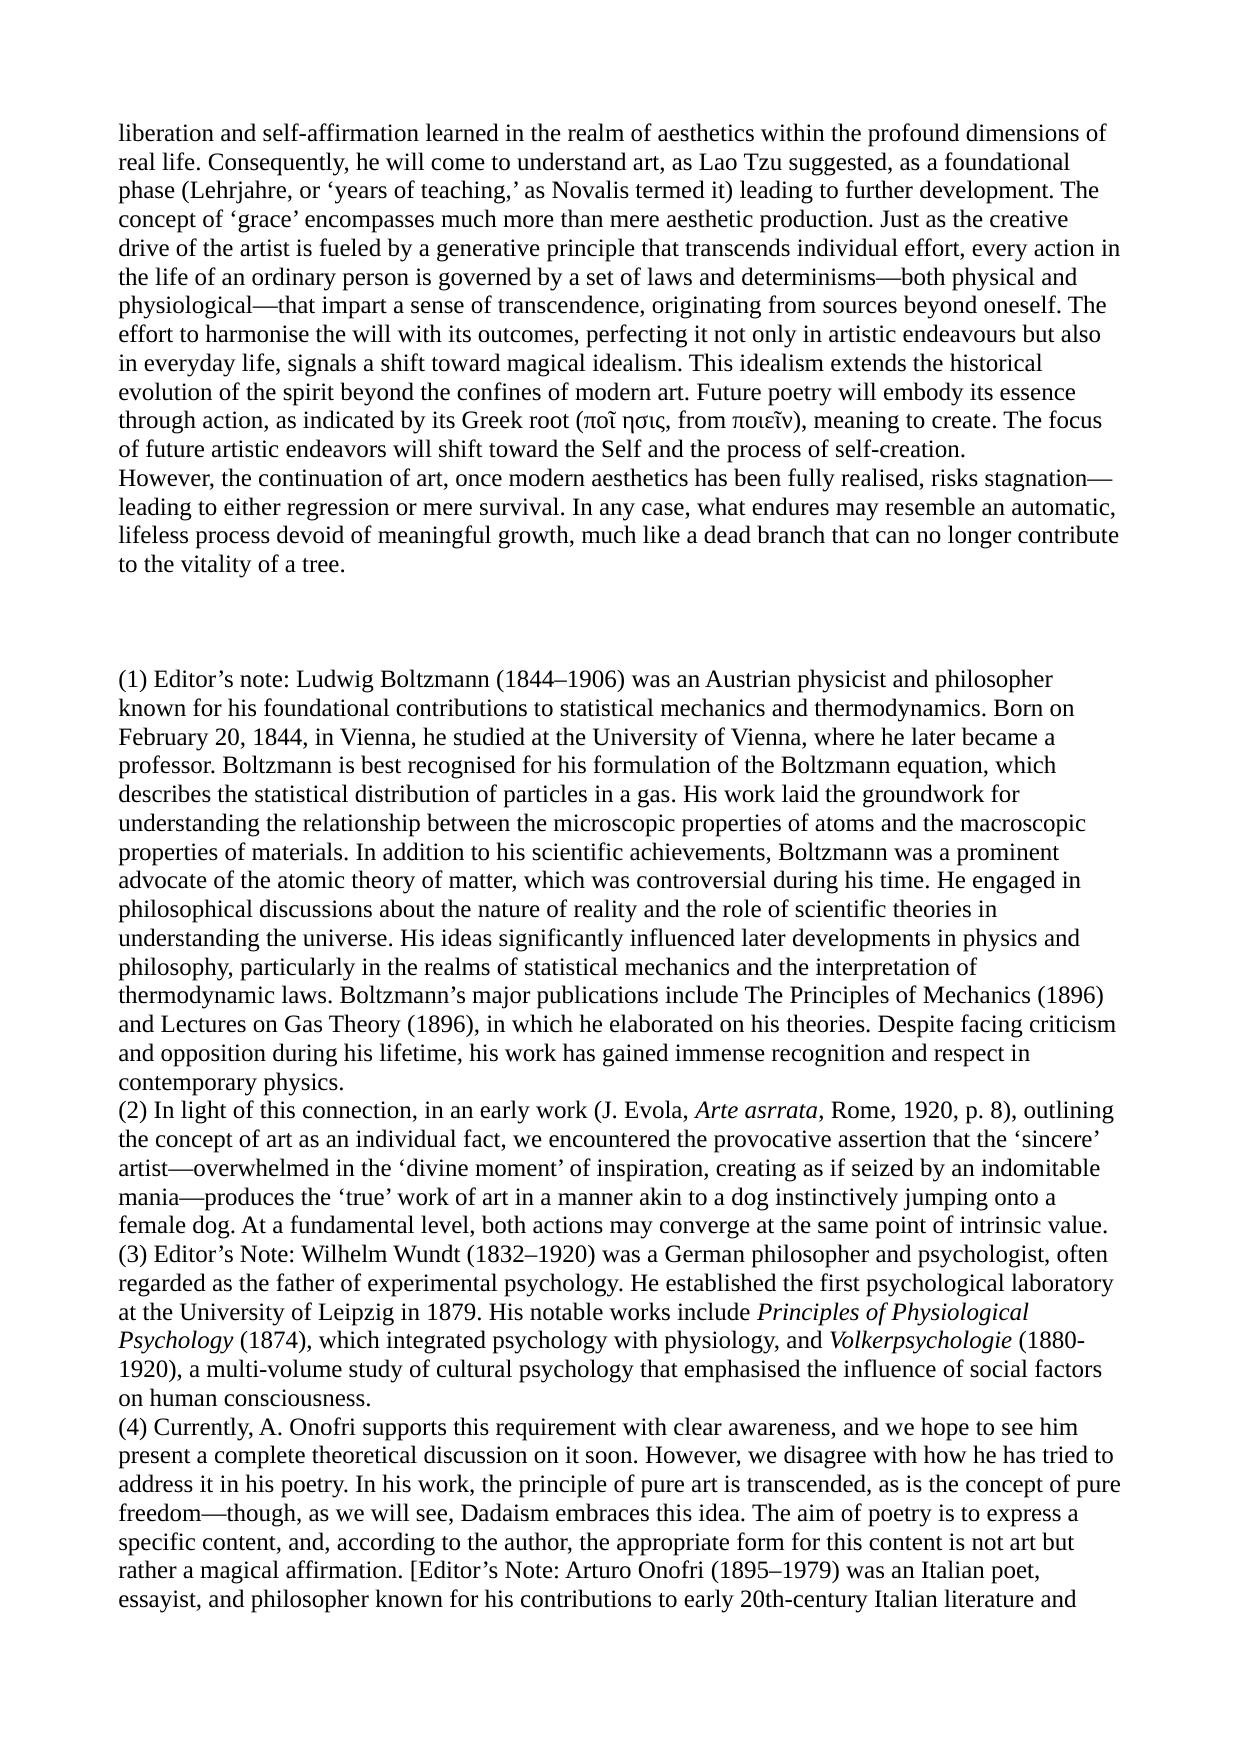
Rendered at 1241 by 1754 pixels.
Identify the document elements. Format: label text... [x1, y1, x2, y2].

text (3) Editor’s Note: Wilhelm Wundt (1832–1920) was a German philosopher and psychologist, often regarded as the father of experimental psychology. He established the first psychological laboratory at the University of Leipzig in 1879. His notable works include Principles of Physiological Psychology (1874), which integrated psychology with physiology, and Volkerpsychologie (1880-1920), a multi-volume study of cultural psychology that emphasised the influence of social factors on human consciousness. [118, 1239, 1122, 1412]
text However, the continuation of art, once modern aesthetics has been fully realised, risks stagnation—leading to either regression or mere survival. In any case, what endures may resemble an automatic, lifeless process devoid of meaningful growth, much like a dead branch that can no longer contribute to the vitality of a tree. [118, 463, 1122, 578]
text (1) Editor’s note: Ludwig Boltzmann (1844–1906) was an Austrian physicist and philosopher known for his foundational contributions to statistical mechanics and thermodynamics. Born on February 20, 1844, in Vienna, he studied at the University of Vienna, where he later became a professor. Boltzmann is best recognised for his formulation of the Boltzmann equation, which describes the statistical distribution of particles in a gas. His work laid the groundwork for understanding the relationship between the microscopic properties of atoms and the macroscopic properties of materials. In addition to his scientific achievements, Boltzmann was a prominent advocate of the atomic theory of matter, which was controversial during his time. He engaged in philosophical discussions about the nature of reality and the role of scientific theories in understanding the universe. His ideas significantly influenced later developments in physics and philosophy, particularly in the realms of statistical mechanics and the interpretation of thermodynamic laws. Boltzmann’s major publications include The Principles of Mechanics (1896) and Lectures on Gas Theory (1896), in which he elaborated on his theories. Despite facing criticism and opposition during his lifetime, his work has gained immense recognition and respect in contemporary physics. [118, 664, 1122, 1096]
text liberation and self-affirmation learned in the realm of aesthetics within the profound dimensions of real life. Consequently, he will come to understand art, as Lao Tzu suggested, as a foundational phase (Lehrjahre, or ‘years of teaching,’ as Novalis termed it) leading to further development. The concept of ‘grace’ encompasses much more than mere aesthetic production. Just as the creative drive of the artist is fueled by a generative principle that transcends individual effort, every action in the life of an ordinary person is governed by a set of laws and determinisms—both physical and physiological—that impart a sense of transcendence, originating from sources beyond oneself. The effort to harmonise the will with its outcomes, perfecting it not only in artistic endeavours but also in everyday life, signals a shift toward magical idealism. This idealism extends the historical evolution of the spirit beyond the confines of modern art. Future poetry will embody its essence through action, as indicated by its Greek root (ποῖ ησις, from ποιεῖν), meaning to create. The focus of future artistic endeavors will shift toward the Self and the process of self-creation. [118, 118, 1122, 463]
text (2) In light of this connection, in an early work (J. Evola, Arte asrrata, Rome, 1920, p. 8), outlining the concept of art as an individual fact, we encountered the provocative assertion that the ‘sincere’ artist—overwhelmed in the ‘divine moment’ of inspiration, creating as if seized by an indomitable mania—produces the ‘true’ work of art in a manner akin to a dog instinctively jumping onto a female dog. At a fundamental level, both actions may converge at the same point of intrinsic value. [118, 1096, 1122, 1239]
text (4) Currently, A. Onofri supports this requirement with clear awareness, and we hope to see him present a complete theoretical discussion on it soon. However, we disagree with how he has tried to address it in his poetry. In his work, the principle of pure art is transcended, as is the concept of pure freedom—though, as we will see, Dadaism embraces this idea. The aim of poetry is to express a specific content, and, according to the author, the appropriate form for this content is not art but rather a magical affirmation. [Editor’s Note: Arturo Onofri (1895–1979) was an Italian poet, essayist, and philosopher known for his contributions to early 20th-century Italian literature and [118, 1412, 1122, 1613]
